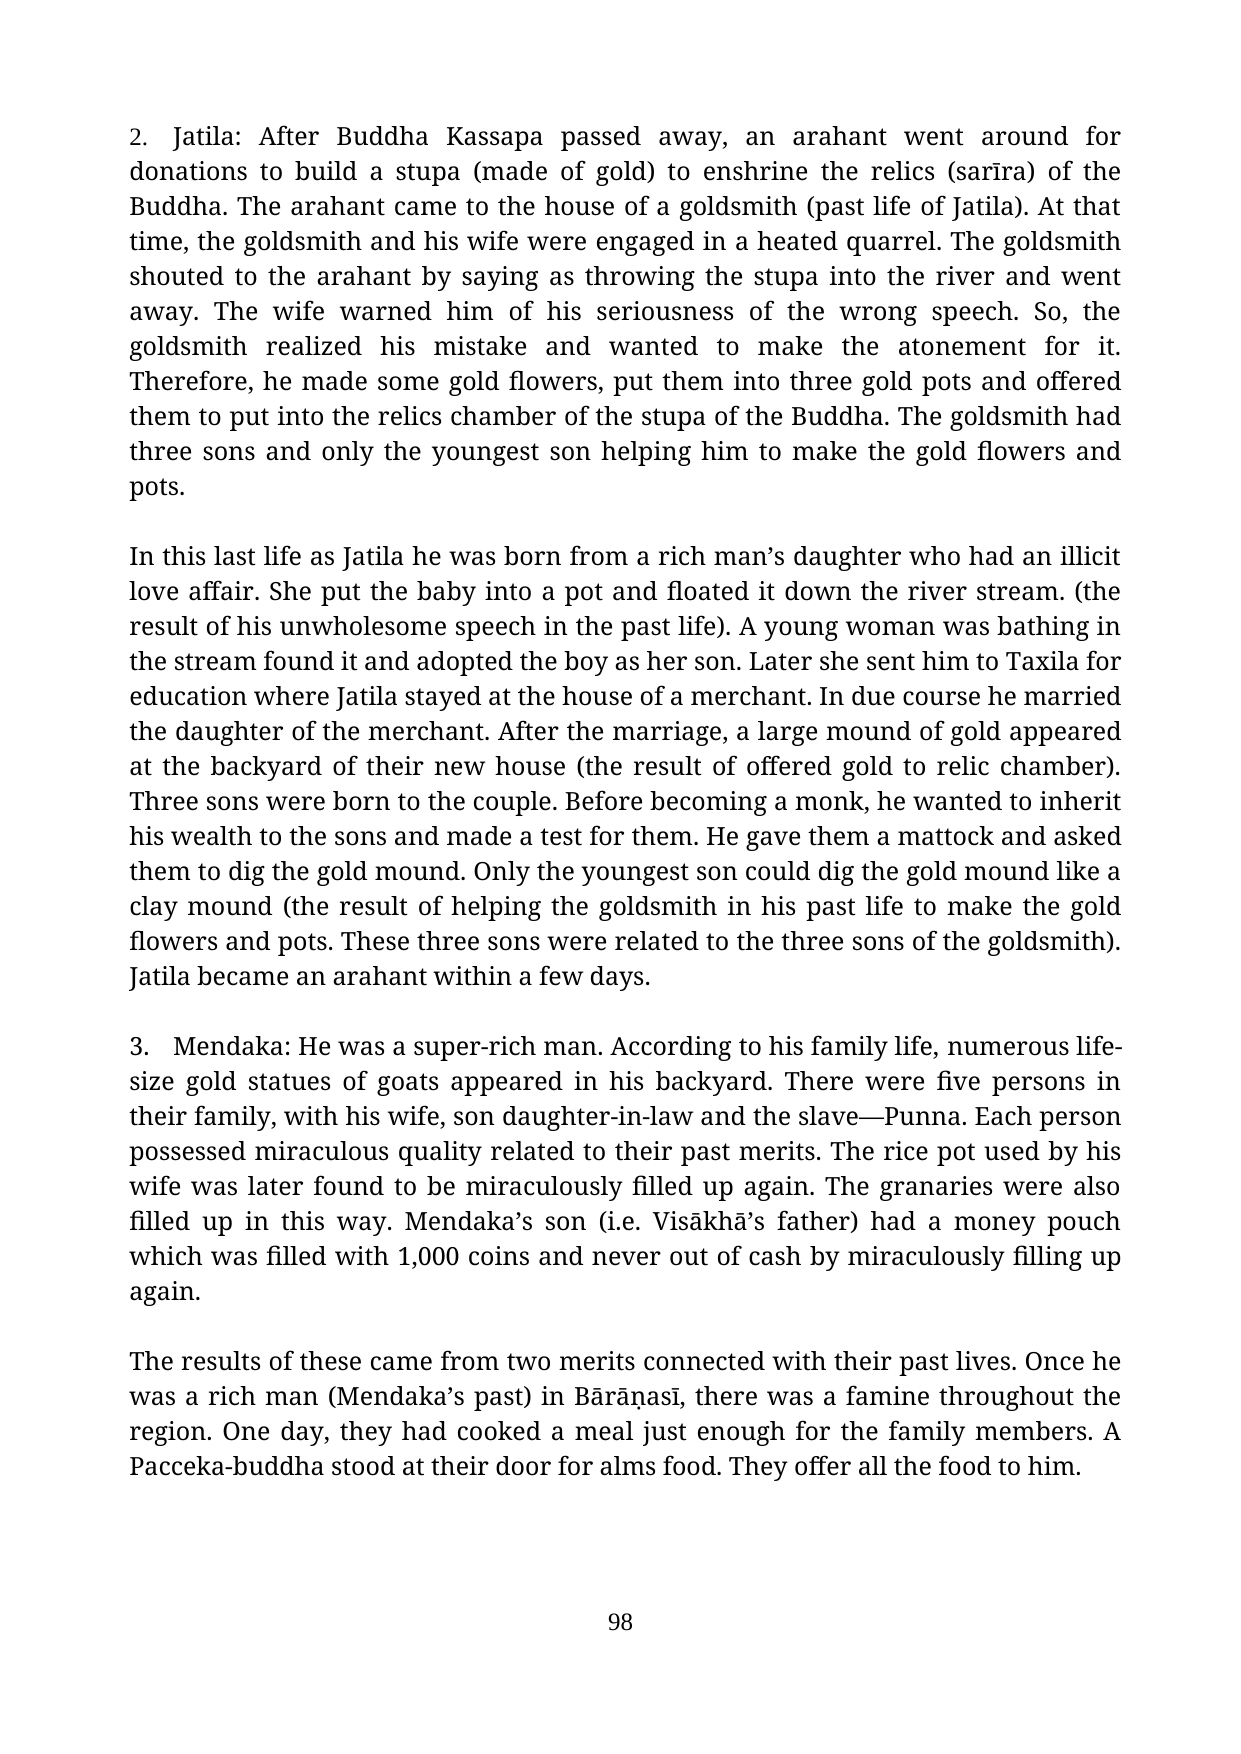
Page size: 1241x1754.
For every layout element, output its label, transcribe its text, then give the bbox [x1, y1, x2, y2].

list Jatila: After Buddha Kassapa passed away, an arahant went around for donations to build a stupa (made of gold) to enshrine the relics (sarīra) of the Buddha. The arahant came to the house of a goldsmith (past life of Jatila). At that time, the goldsmith and his wife were engaged in a heated quarrel. The goldsmith shouted to the arahant by saying as throwing the stupa into the river and went away. The wife warned him of his seriousness of the wrong speech. So, the goldsmith realized his mistake and wanted to make the atonement for it. Therefore, he made some gold flowers, put them into three gold pots and offered them to put into the relics chamber of the stupa of the Buddha. The goldsmith had three sons and only the youngest son helping him to make the gold flowers and pots. [129, 118, 1122, 503]
list Mendaka: He was a super-rich man. According to his family life, numerous life-size gold statues of goats appeared in his backyard. There were five persons in their family, with his wife, son daughter-in-law and the slave—Punna. Each person possessed miraculous quality related to their past merits. The rice pot used by his wife was later found to be miraculously filled up again. The granaries were also filled up in this way. Mendaka’s son (i.e. Visākhā’s father) had a money pouch which was filled with 1,000 coins and never out of cash by miraculously filling up again. [129, 1028, 1122, 1308]
text In this last life as Jatila he was born from a rich man’s daughter who had an illicit love affair. She put the baby into a pot and floated it down the river stream. (the result of his unwholesome speech in the past life). A young woman was bathing in the stream found it and adopted the boy as her son. Later she sent him to Taxila for education where Jatila stayed at the house of a merchant. In due course he married the daughter of the merchant. After the marriage, a large mound of gold appeared at the backyard of their new house (the result of offered gold to relic chamber). Three sons were born to the couple. Before becoming a monk, he wanted to inherit his wealth to the sons and made a test for them. He gave them a mattock and asked them to dig the gold mound. Only the youngest son could dig the gold mound like a clay mound (the result of helping the goldsmith in his past life to make the gold flowers and pots. These three sons were related to the three sons of the goldsmith). Jatila became an arahant within a few days. [129, 538, 1122, 993]
text The results of these came from two merits connected with their past lives. Once he was a rich man (Mendaka’s past) in Bārāṇasī, there was a famine throughout the region. One day, they had cooked a meal just enough for the family members. A Pacceka-buddha stood at their door for alms food. They offer all the food to him. [129, 1343, 1122, 1483]
